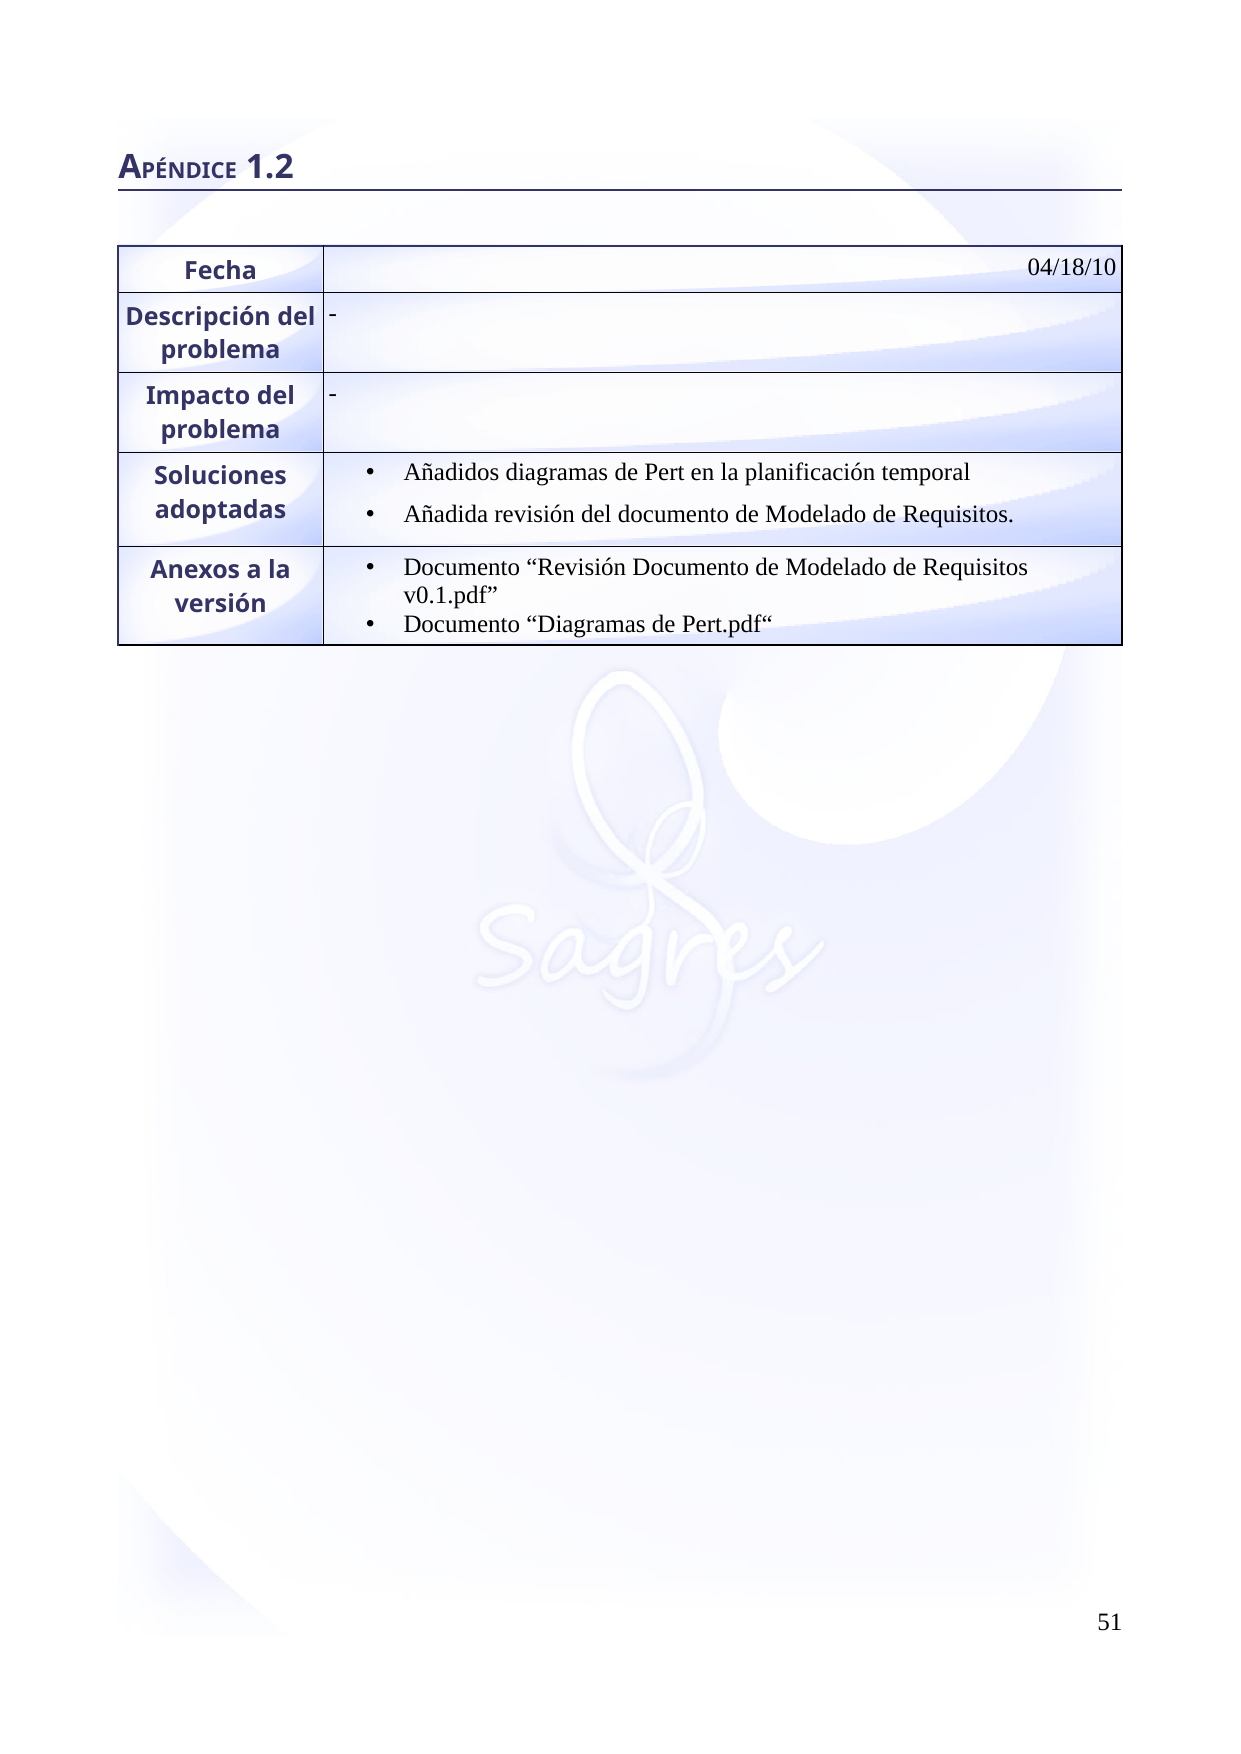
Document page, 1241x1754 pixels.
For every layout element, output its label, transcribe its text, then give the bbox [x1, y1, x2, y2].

table_cell Documento “Revisión Documento de Modelado de Requisitos v0.1.pdf” Documento “Diagramas de Pert.pdf“ [324, 547, 1121, 643]
subtitle Apéndice 1.2 [118, 143, 1122, 189]
table_header 18/04/10 [324, 247, 1121, 292]
table_cell Descripción del problema [119, 293, 323, 372]
table_cell Impacto del problema [119, 373, 323, 452]
table_cell Soluciones adoptadas [119, 453, 323, 546]
table_cell Anexos a la versión [119, 547, 323, 643]
picture [118, 191, 1122, 245]
picture [118, 118, 1122, 143]
table_header Fecha [119, 247, 323, 292]
picture [118, 646, 1122, 1636]
table_cell Añadidos diagramas de Pert en la planificación temporal Añadida revisión del documento de Modelado de Requisitos. [324, 453, 1121, 546]
table_cell - [324, 373, 1121, 452]
table_cell - [324, 293, 1121, 372]
